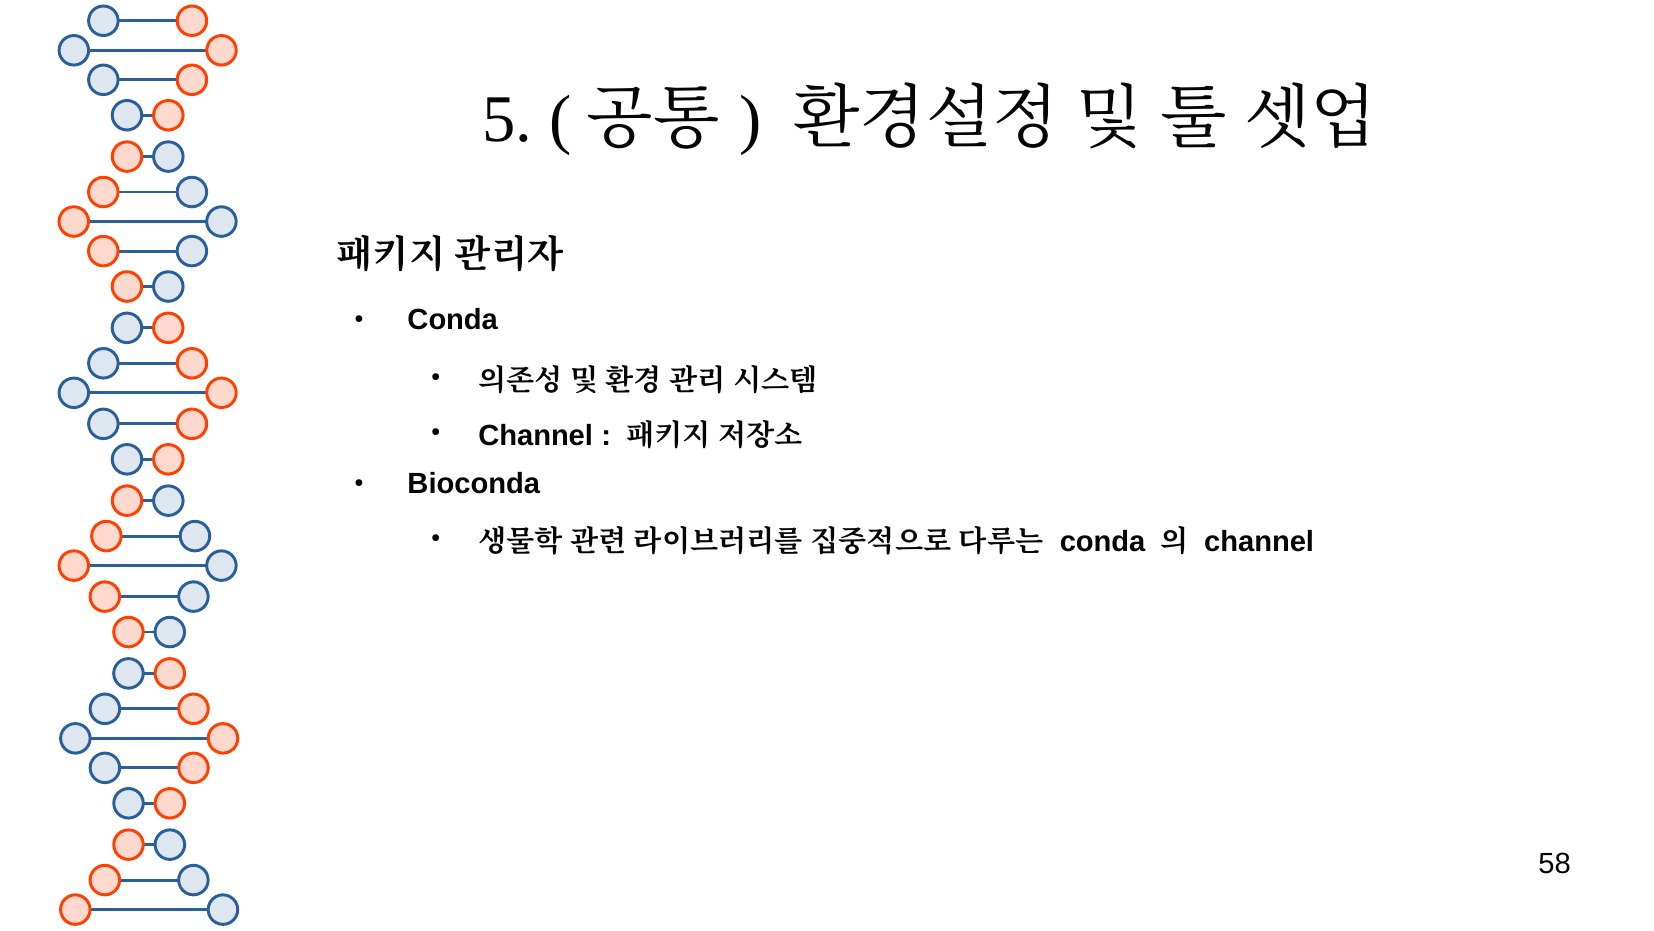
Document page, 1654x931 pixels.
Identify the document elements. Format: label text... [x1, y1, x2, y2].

title 5. (공통) 환경설정 및 툴 셋업 [265, 35, 1595, 189]
list 패키지 관리자 Conda 의존성 및 환경 관리 시스템 Channel : 패키지 저장소 Bioconda 생물학 관련 라이브러리를 집중적으로 다루는 conda 의 channel [265, 224, 1595, 863]
